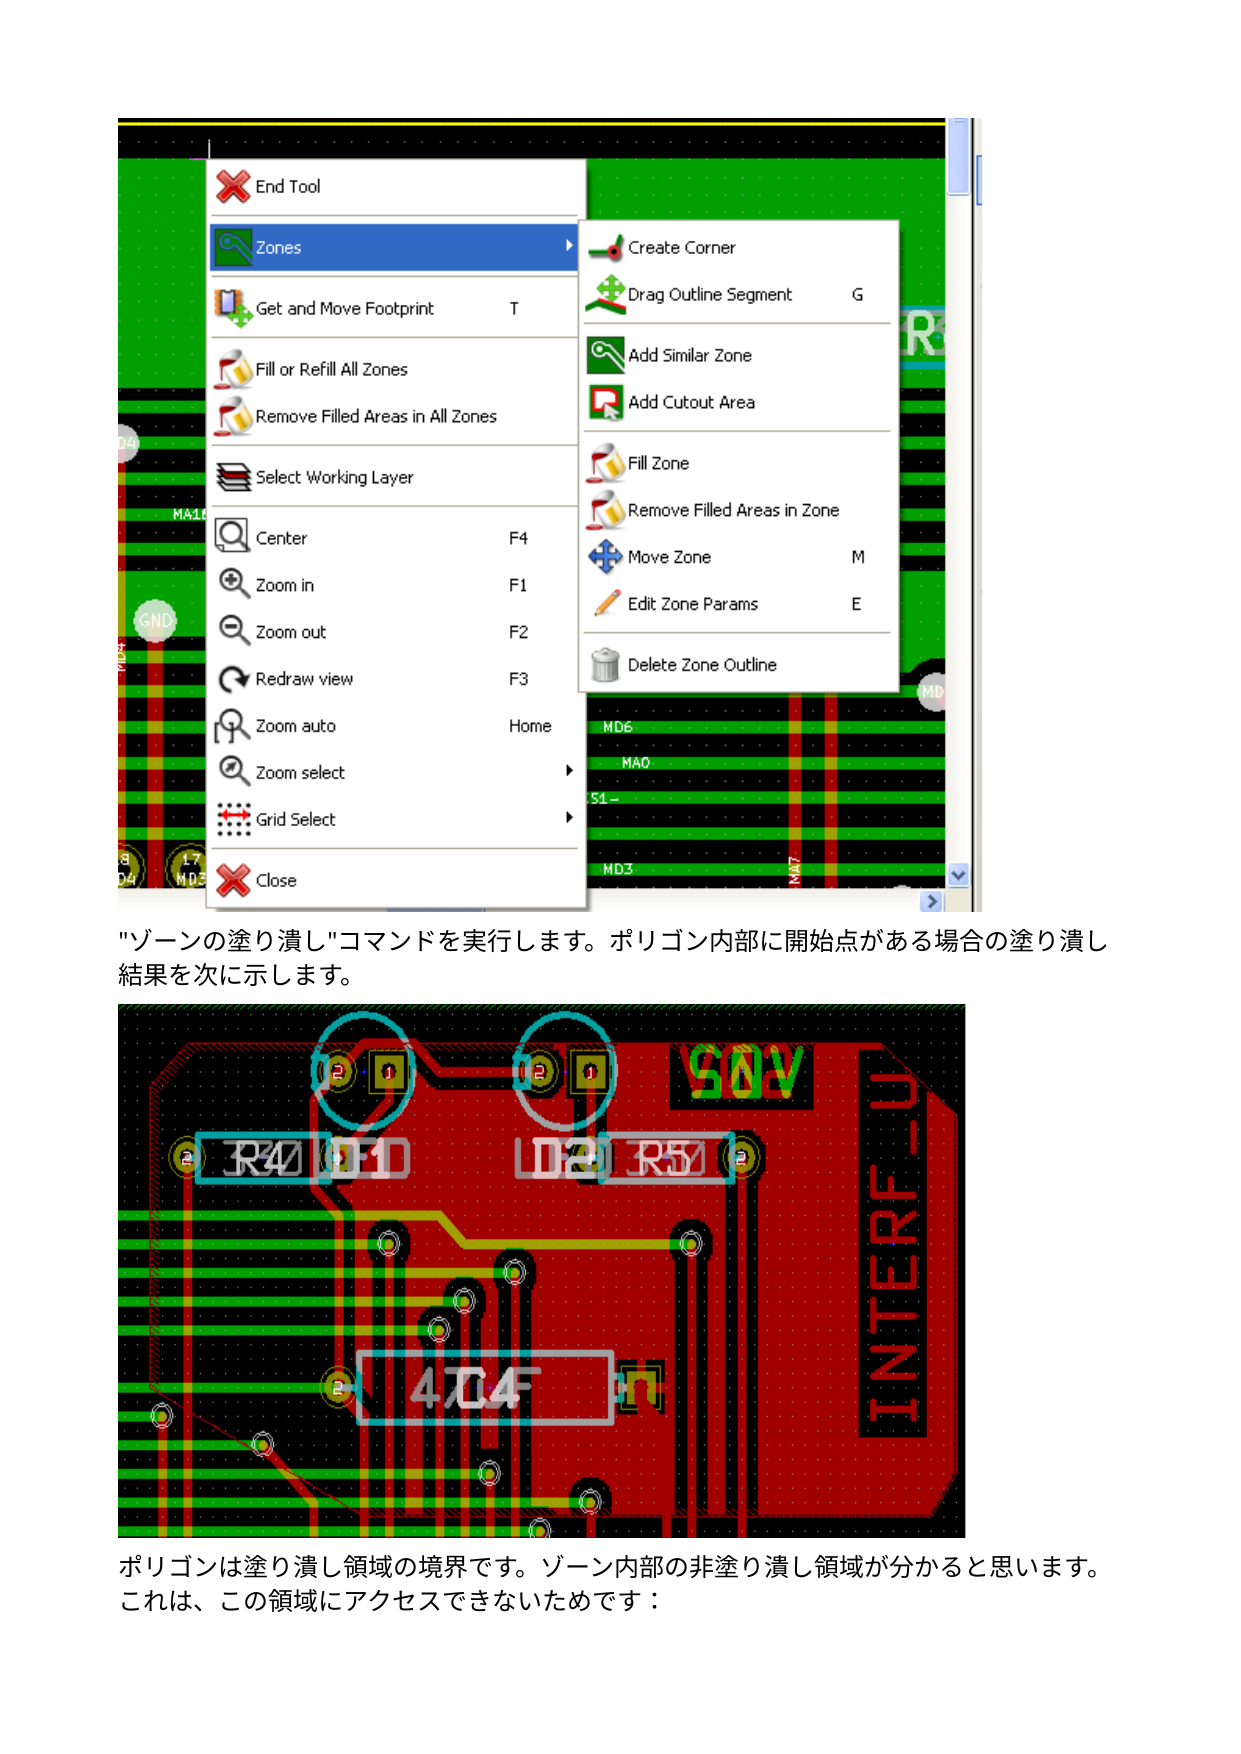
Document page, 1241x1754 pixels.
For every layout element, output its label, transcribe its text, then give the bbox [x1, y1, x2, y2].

picture [118, 118, 983, 912]
text ポリゴンは塗り潰し領域の境界です。ゾーン内部の非塗り潰し領域が分かると思います。これは、この領域にアクセスできないためです： [118, 1550, 1122, 1618]
picture [118, 1004, 966, 1538]
text "ゾーンの塗り潰し"コマンドを実行します。ポリゴン内部に開始点がある場合の塗り潰し結果を次に示します。 [118, 924, 1122, 992]
